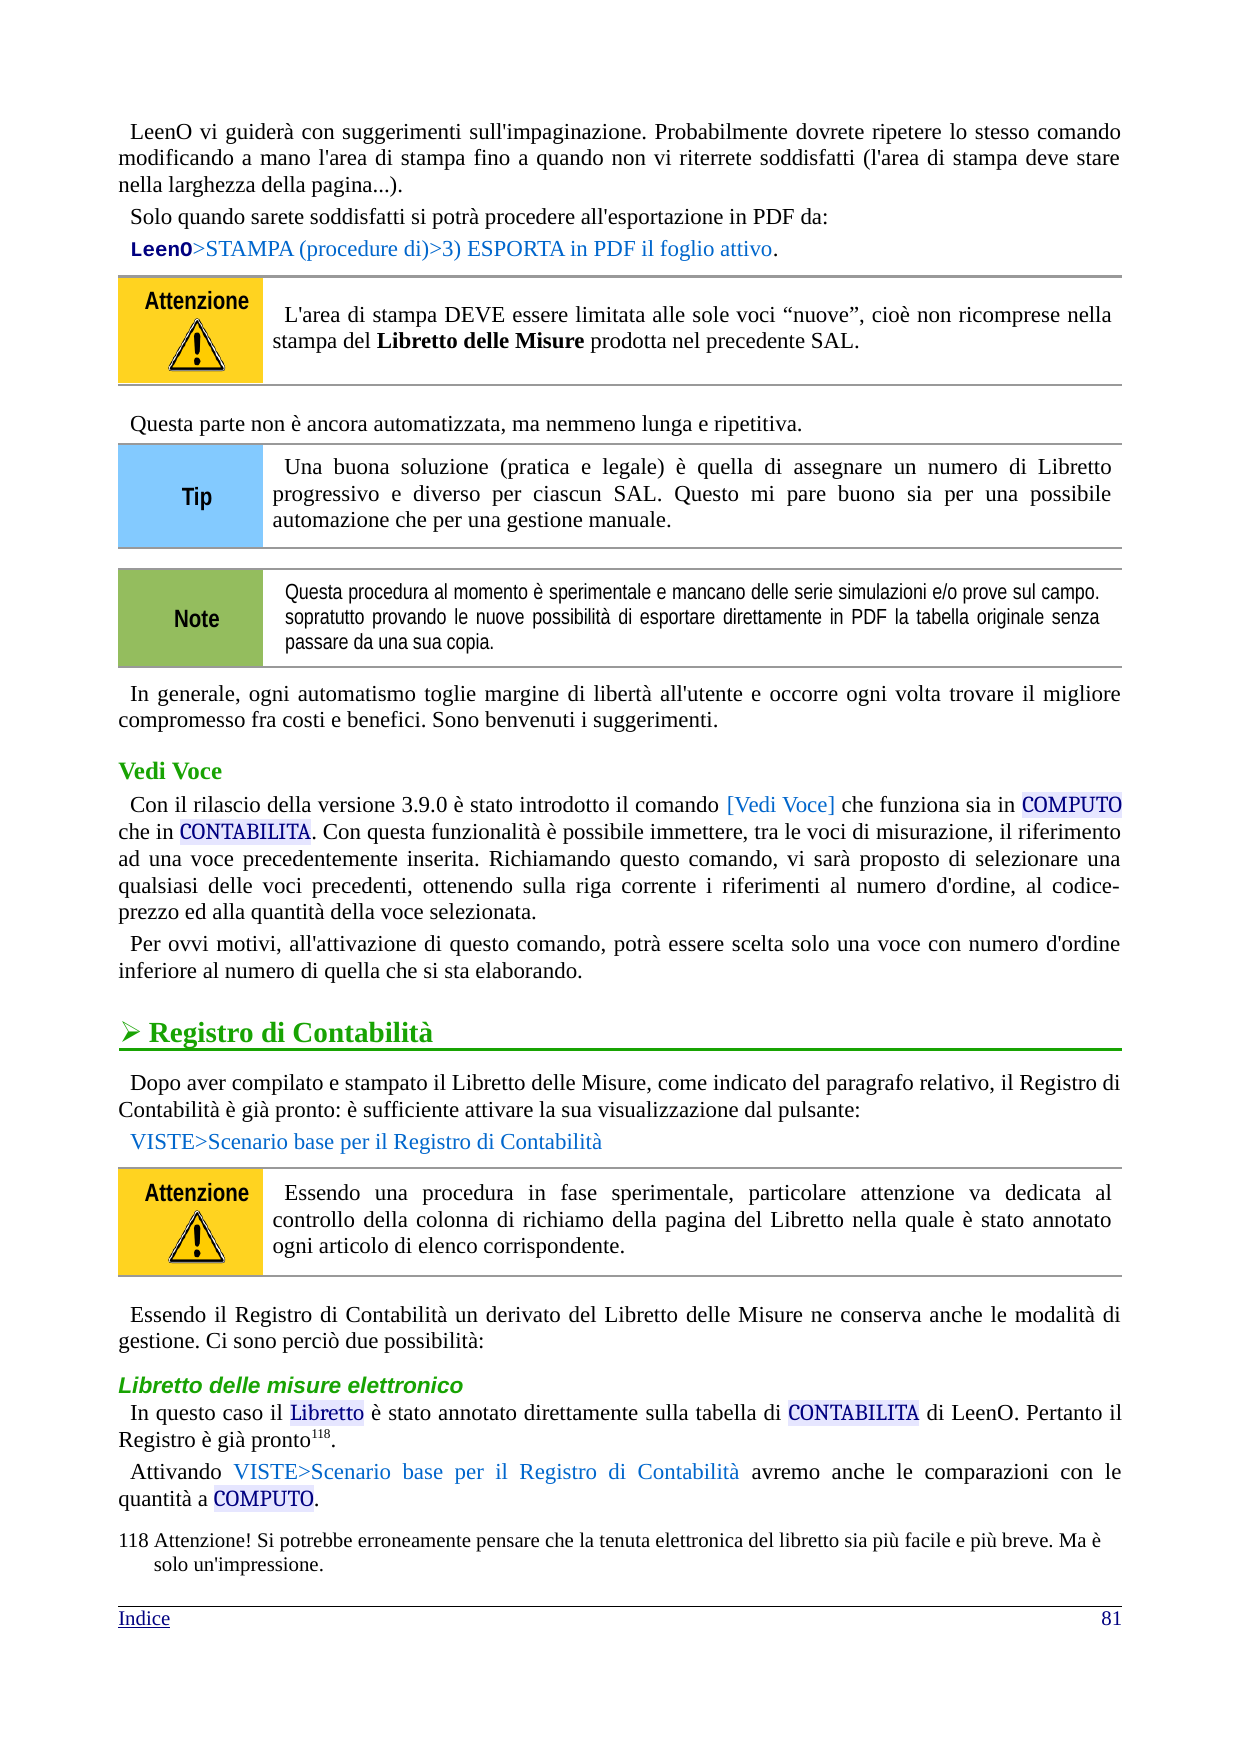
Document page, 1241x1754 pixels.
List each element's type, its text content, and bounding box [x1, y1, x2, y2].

text Essendo il Registro di Contabilità un derivato del Libretto delle Misure ne conserva anche le modalità di gestione. Ci sono perciò due possibilità: [118, 1301, 1122, 1354]
text Per ovvi motivi, all'attivazione di questo comando, potrà essere scelta solo una voce con numero d'ordine inferiore al numero di quella che si sta elaborando. [118, 930, 1122, 983]
table_header Essendo una procedura in fase sperimentale, particolare attenzione va dedicata al controllo della colonna di richiamo della pagina del Libretto nella quale è stato annotato ogni articolo di elenco corrispondente. [264, 1169, 1122, 1275]
text Attivando VISTE>Scenario base per il Registro di Contabilità avremo anche le comparazioni con le quantità a COMPUTO. [118, 1458, 1122, 1512]
picture [164, 1206, 229, 1267]
subtitle Registro di Contabilità [119, 1015, 1122, 1048]
text Solo quando sarete soddisfatti si potrà procedere all'esportazione in PDF da: [118, 203, 1122, 229]
subtitle Libretto delle misure elettronico [118, 1373, 1122, 1399]
table_header Attenzione [118, 1169, 263, 1275]
text Dopo aver compilato e stampato il Libretto delle Misure, come indicato del paragrafo relativo, il Registro di Contabilità è già pronto: è sufficiente attivare la sua visualizzazione dal pulsante: [118, 1069, 1122, 1122]
text Attenzione! Si potrebbe erroneamente pensare che la tenuta elettronica del libretto sia più facile e più breve. Ma è solo un'impressione. [118, 1528, 1122, 1576]
text Questa parte non è ancora automatizzata, ma nemmeno lunga e ripetitiva. [118, 410, 1122, 436]
text LeenO>STAMPA (procedure di)>3) ESPORTA in PDF il foglio attivo. [118, 235, 1122, 263]
table_header Questa procedura al momento è sperimentale e mancano delle serie simulazioni e/o prove sul campo. sopratutto provando le nuove possibilità di esportare direttamente in PDF la tabella originale senza passare da una sua copia. [264, 570, 1122, 666]
table_header Note [118, 570, 263, 666]
text Con il rilascio della versione 3.9.0 è stato introdotto il comando [Vedi Voce] che funziona sia in COMPUTO che in CONTABILITA. Con questa funzionalità è possibile immettere, tra le voci di misurazione, il riferimento ad una voce precedentemente inserita. Richiamando questo comando, vi sarà proposto di selezionare una qualsiasi delle voci precedenti, ottenendo sulla riga corrente i riferimenti al numero d'ordine, al codice-prezzo ed alla quantità della voce selezionata. [118, 791, 1122, 924]
text LeenO vi guiderà con suggerimenti sull'impaginazione. Probabilmente dovrete ripetere lo stesso comando modificando a mano l'area di stampa fino a quando non vi riterrete soddisfatti (l'area di stampa deve stare nella larghezza della pagina...). [118, 118, 1122, 197]
subtitle Vedi Voce [118, 756, 1122, 785]
text VISTE>Scenario base per il Registro di Contabilità [118, 1128, 1122, 1154]
text In questo caso il Libretto è stato annotato direttamente sulla tabella di CONTABILITA di LeenO. Pertanto il Registro è già pronto. [118, 1399, 1122, 1452]
table_header Attenzione [118, 278, 263, 383]
table_header Una buona soluzione (pratica e legale) è quella di assegnare un numero di Libretto progressivo e diverso per ciascun SAL. Questo mi pare buono sia per una possibile automazione che per una gestione manuale. [264, 445, 1122, 547]
table_header Tip [118, 445, 263, 547]
picture [164, 315, 229, 375]
text In generale, ogni automatismo toglie margine di libertà all'utente e occorre ogni volta trovare il migliore compromesso fra costi e benefici. Sono benvenuti i suggerimenti. [118, 680, 1122, 733]
table_header L'area di stampa DEVE essere limitata alle sole voci “nuove”, cioè non ricomprese nella stampa del Libretto delle Misure prodotta nel precedente SAL. [264, 278, 1122, 383]
